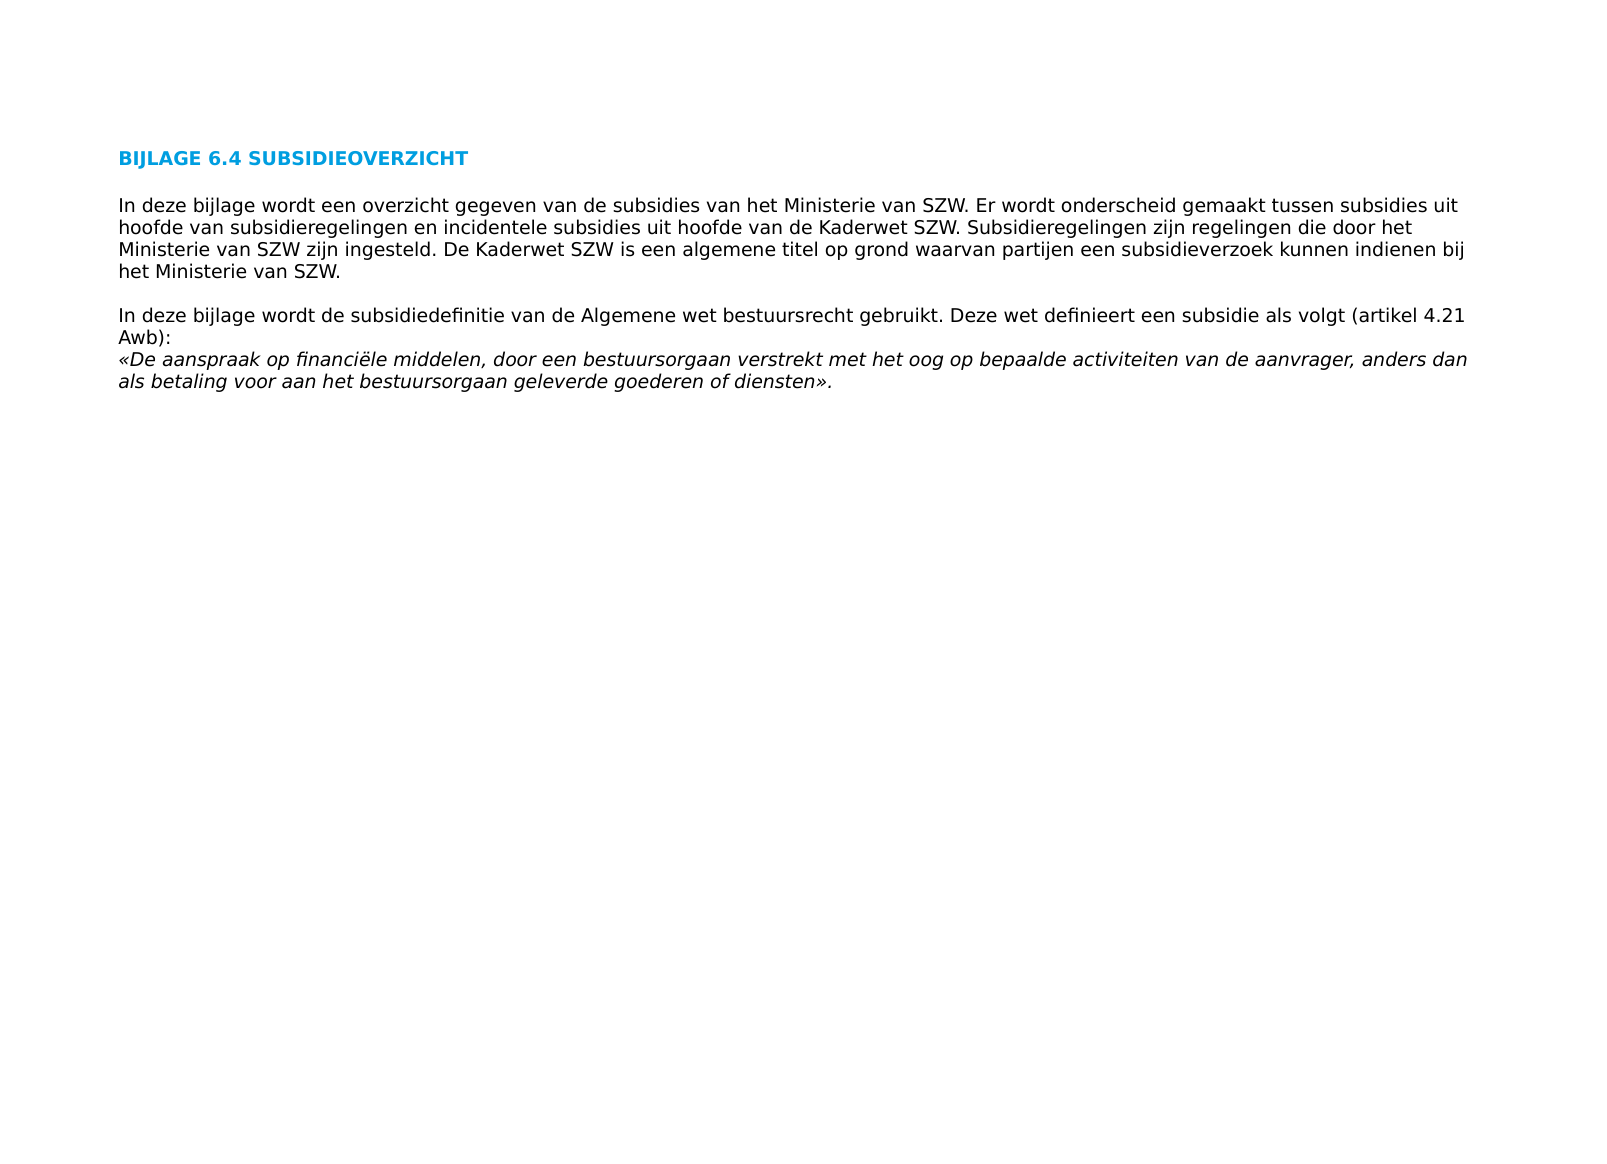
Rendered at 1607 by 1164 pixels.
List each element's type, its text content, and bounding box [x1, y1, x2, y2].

subtitle BIJLAGE 6.4 SUBSIDIEOVERZICHT [118, 148, 1488, 170]
text In deze bijlage wordt een overzicht gegeven van de subsidies van het Ministerie van SZW. Er wordt onderscheid gemaakt tussen subsidies uit hoofde van subsidieregelingen en incidentele subsidies uit hoofde van de Kaderwet SZW. Subsidieregelingen zijn regelingen die door het Ministerie van SZW zijn ingesteld. De Kaderwet SZW is een algemene titel op grond waarvan partijen een subsidieverzoek kunnen indienen bij het Ministerie van SZW. [118, 195, 1488, 283]
text «De aanspraak op financiële middelen, door een bestuursorgaan verstrekt met het oog op bepaalde activiteiten van de aanvrager, anders dan als betaling voor aan het bestuursorgaan geleverde goederen of diensten». [118, 349, 1488, 393]
text In deze bijlage wordt de subsidiedefinitie van de Algemene wet bestuursrecht gebruikt. Deze wet definieert een subsidie als volgt (artikel 4.21 Awb): [118, 305, 1488, 349]
